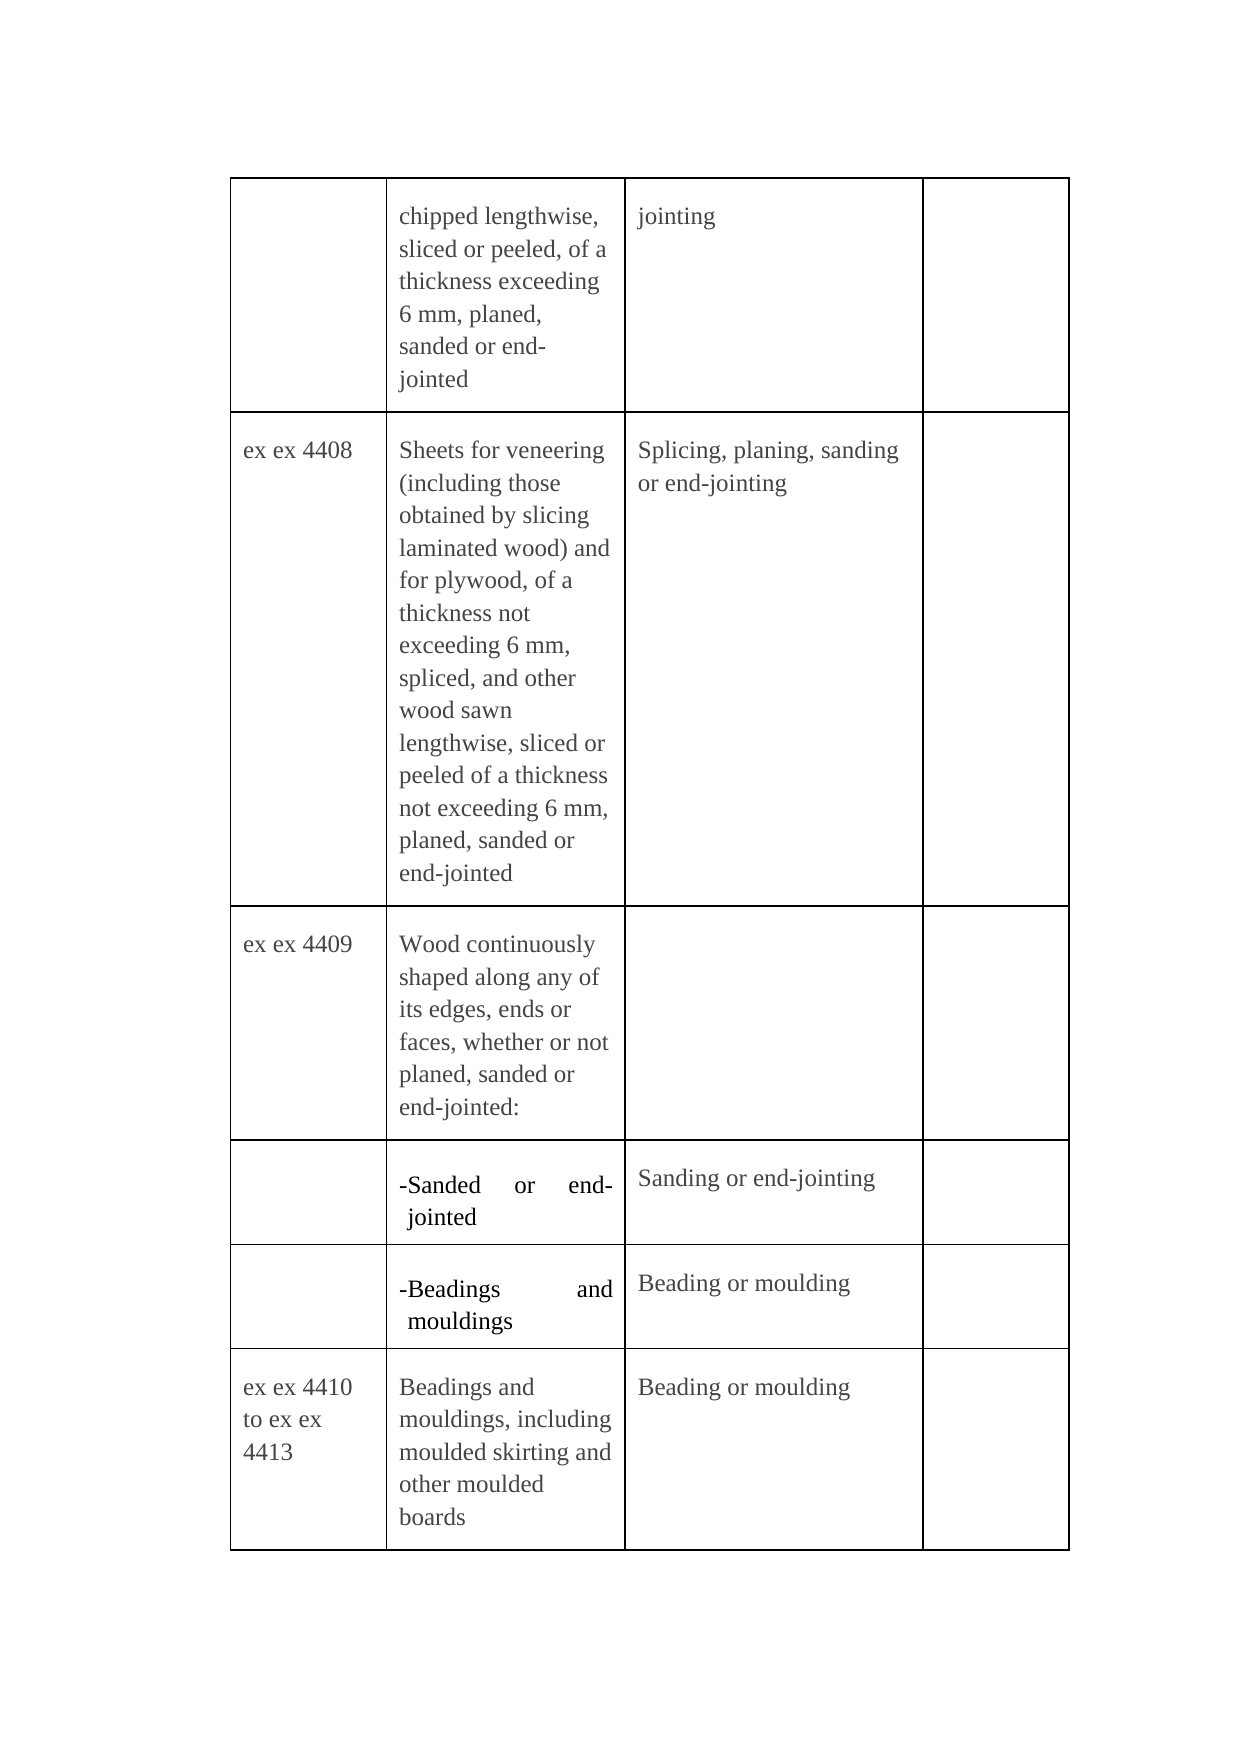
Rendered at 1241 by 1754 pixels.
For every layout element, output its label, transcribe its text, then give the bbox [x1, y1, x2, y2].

table_cell [924, 1349, 1068, 1549]
table_cell Sheets for veneering (including those obtained by slicing laminated wood) and for plywood, of a thickness not exceeding 6 mm, spliced, and other wood sawn lengthwise, sliced or peeled of a thickness not exceeding 6 mm, planed, sanded or end-jointed [387, 413, 624, 905]
table_header Sanded or end-jointed [407, 1154, 613, 1231]
table_cell Beading or moulding [626, 1349, 922, 1549]
table_cell ex ex 4408 [231, 413, 386, 905]
table_header - [399, 1154, 407, 1231]
table_cell Splicing, planing, sanding or end-jointing [626, 413, 922, 905]
table_cell [387, 1141, 624, 1243]
table_cell Wood continuously shaped along any of its edges, ends or faces, whether or not planed, sanded or end-jointed: [387, 907, 624, 1139]
table_cell [924, 179, 1068, 411]
table_cell [924, 907, 1068, 1139]
table_header Beadings and mouldings [407, 1258, 613, 1335]
table_cell Beading or moulding [626, 1245, 922, 1348]
table_cell Sanding or end-jointing [626, 1141, 922, 1243]
table_cell [231, 1245, 386, 1348]
table_cell [924, 1245, 1068, 1348]
table_cell [924, 413, 1068, 905]
table_cell ex ex 4410 to ex ex 4413 [231, 1349, 386, 1549]
table_cell ex ex 4409 [231, 907, 386, 1139]
table_cell [924, 1141, 1068, 1243]
table_cell Beadings and mouldings, including moulded skirting and other moulded boards [387, 1349, 624, 1549]
table_cell [387, 1245, 624, 1348]
table_cell [231, 1141, 386, 1243]
table_cell [626, 907, 922, 1139]
table_cell [231, 179, 386, 411]
table_cell jointing [626, 179, 922, 411]
table_cell chipped lengthwise, sliced or peeled, of a thickness exceeding 6 mm, planed, sanded or end-jointed [387, 179, 624, 411]
table_header - [399, 1258, 407, 1335]
